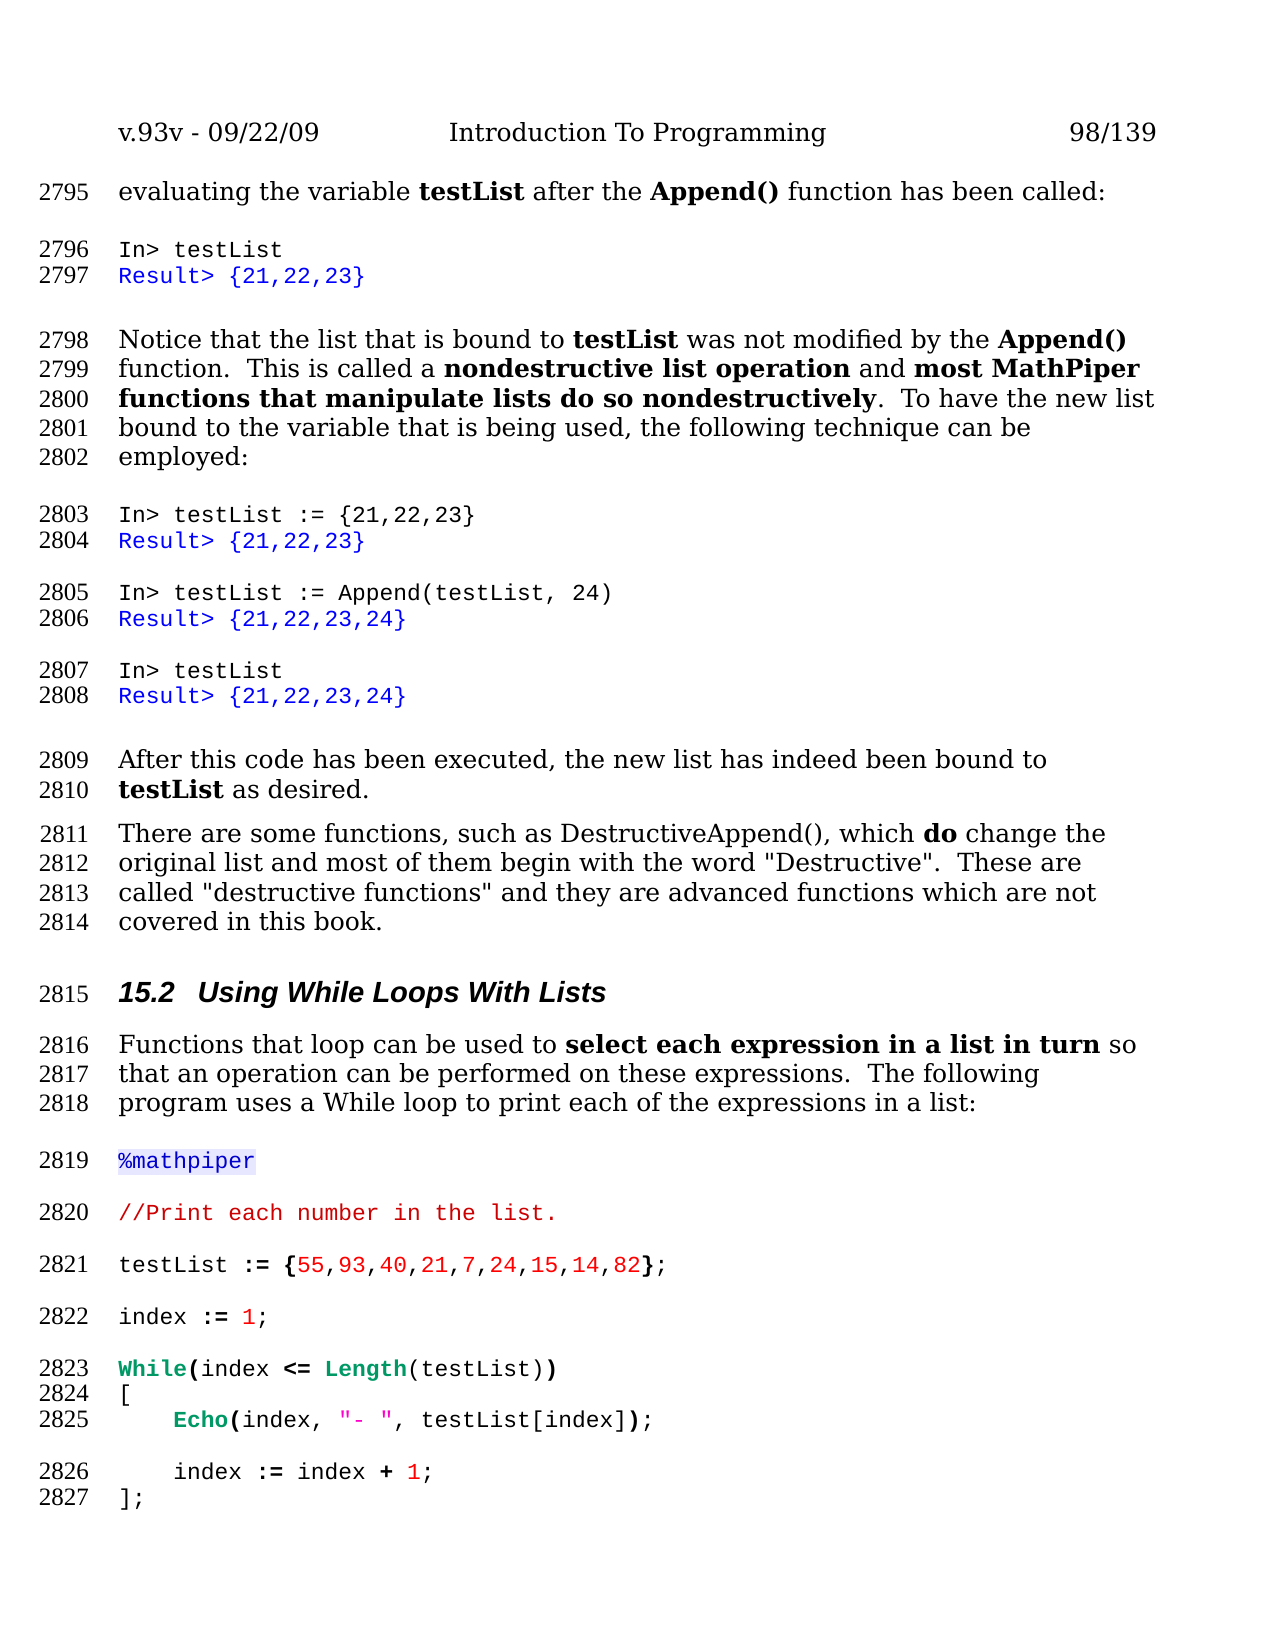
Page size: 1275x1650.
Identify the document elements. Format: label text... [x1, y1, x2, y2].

text [ [118, 1383, 1157, 1409]
text In> testList [118, 238, 1157, 264]
text index := index + 1; [118, 1461, 1157, 1487]
text In> testList := {21,22,23} [118, 503, 1157, 529]
subtitle Using While Loops With Lists [118, 975, 1157, 1009]
text In> testList := Append(testList, 24) [118, 581, 1157, 607]
text Result> {21,22,23} [118, 264, 1157, 290]
text Echo(index, "- ", testList[index]); [118, 1409, 1157, 1435]
text Notice that the list that is bound to testList was not modified by the Append() function. This is called a nondestructive list operation and most MathPiper functions that manipulate lists do so nondestructively. To have the new list bound to the variable that is being used, the following technique can be employed: [118, 325, 1157, 471]
text evaluating the variable testList after the Append() function has been called: [118, 177, 1157, 206]
text Result> {21,22,23} [118, 529, 1157, 555]
text There are some functions, such as DestructiveAppend(), which do change the original list and most of them begin with the word "Destructive". These are called "destructive functions" and they are advanced functions which are not covered in this book. [118, 819, 1157, 936]
text //Print each number in the list. [118, 1201, 1157, 1227]
text While(index <= Length(testList)) [118, 1357, 1157, 1383]
text Functions that loop can be used to select each expression in a list in turn so that an operation can be performed on these expressions. The following program uses a While loop to print each of the expressions in a list: [118, 1030, 1157, 1117]
text %mathpiper [118, 1149, 1157, 1175]
text After this code has been executed, the new list has indeed been bound to testList as desired. [118, 746, 1157, 804]
text Result> {21,22,23,24} [118, 685, 1157, 711]
text Result> {21,22,23,24} [118, 607, 1157, 633]
text ]; [118, 1487, 1157, 1512]
text index := 1; [118, 1305, 1157, 1331]
text In> testList [118, 659, 1157, 685]
text testList := {55,93,40,21,7,24,15,14,82}; [118, 1253, 1157, 1279]
